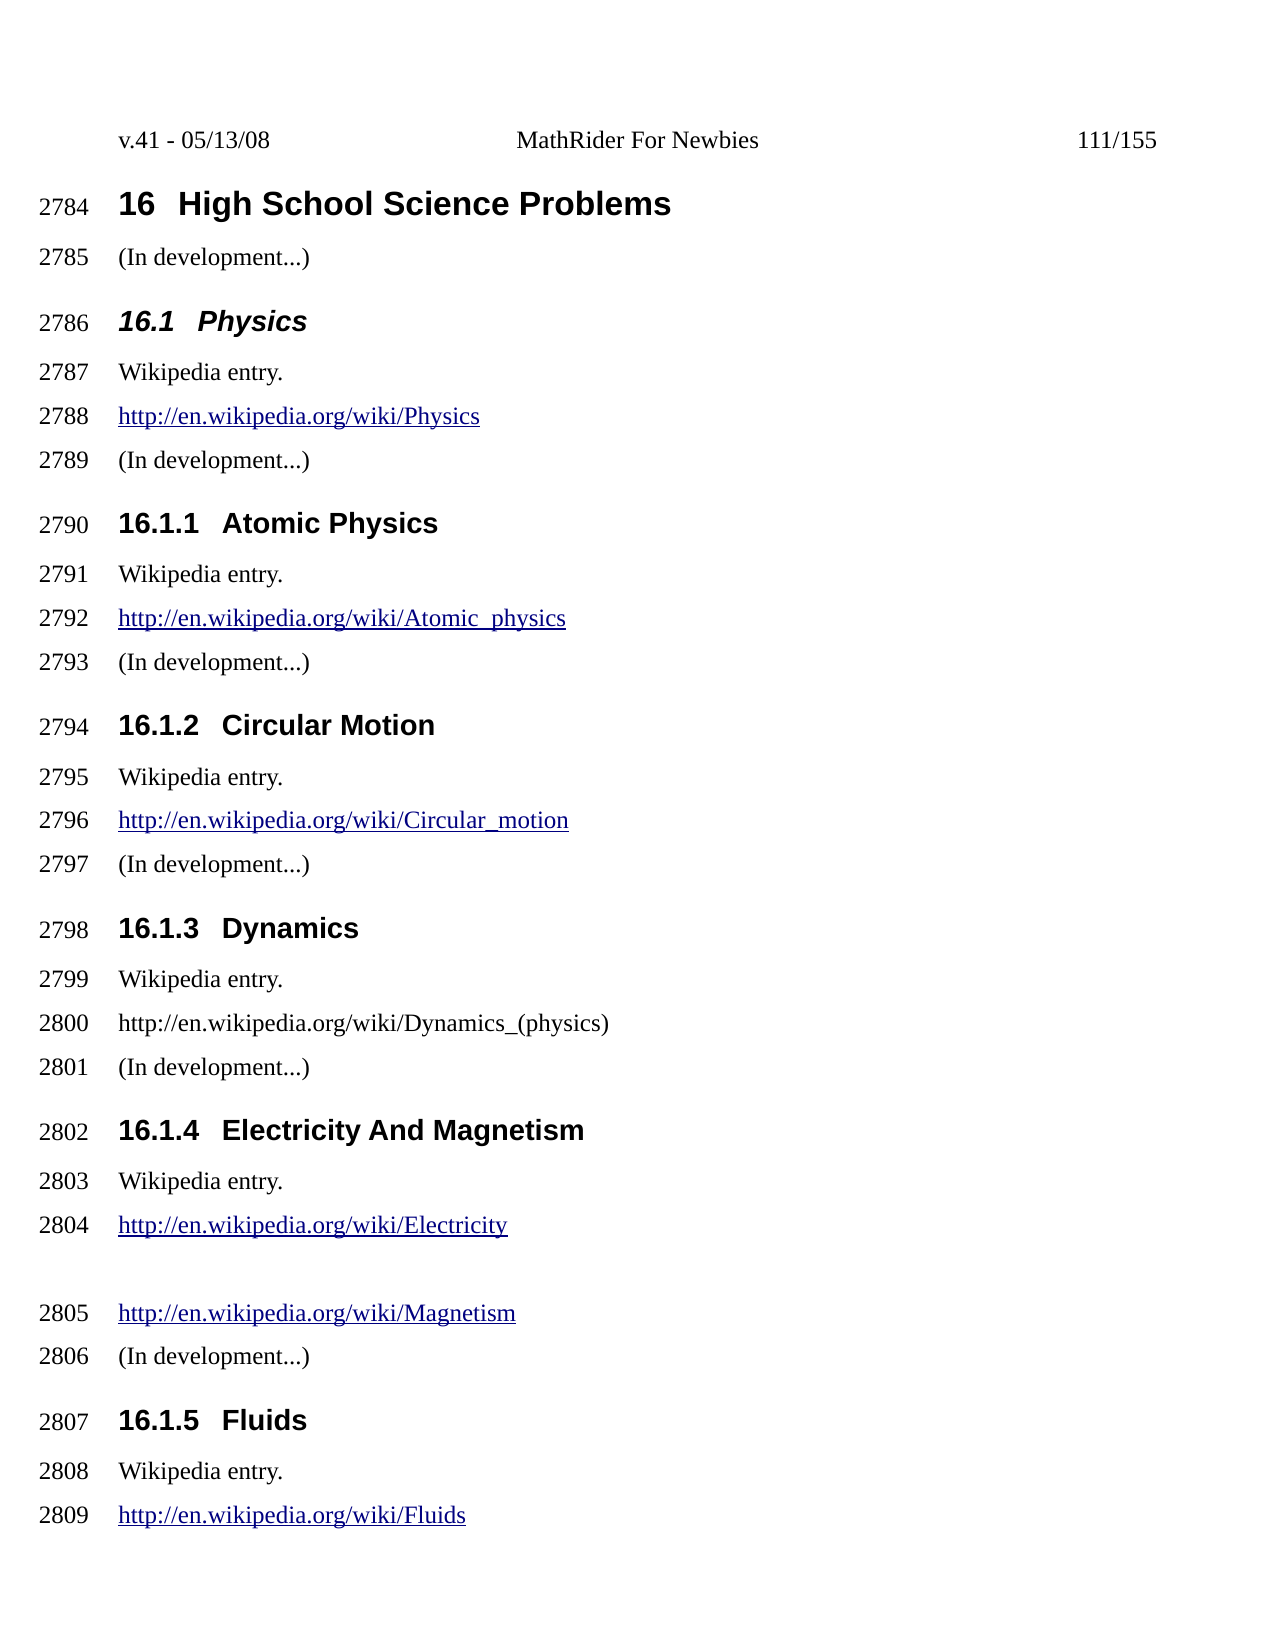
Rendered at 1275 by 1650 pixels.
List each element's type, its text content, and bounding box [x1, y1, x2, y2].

subtitle Circular Motion [118, 708, 1157, 742]
text Wikipedia entry. [118, 762, 1157, 791]
subtitle Fluids [118, 1403, 1157, 1436]
subtitle Atomic Physics [118, 506, 1157, 539]
text Wikipedia entry. [118, 357, 1157, 386]
subtitle Electricity And Magnetism [118, 1113, 1157, 1146]
text Wikipedia entry. [118, 1166, 1157, 1195]
text (In development...) [118, 1341, 1157, 1370]
text Wikipedia entry. [118, 1456, 1157, 1485]
text http://en.wikipedia.org/wiki/Dynamics_(physics) [118, 1008, 1157, 1037]
subtitle High School Science Problems [118, 184, 1157, 222]
text http://en.wikipedia.org/wiki/Magnetism [118, 1298, 1157, 1326]
text http://en.wikipedia.org/wiki/Atomic_physics [118, 603, 1157, 632]
text Wikipedia entry. [118, 964, 1157, 993]
text http://en.wikipedia.org/wiki/Circular_motion [118, 806, 1157, 834]
text http://en.wikipedia.org/wiki/Physics [118, 401, 1157, 430]
text http://en.wikipedia.org/wiki/Fluids [118, 1500, 1157, 1529]
text (In development...) [118, 445, 1157, 473]
text (In development...) [118, 242, 1157, 271]
text (In development...) [118, 1052, 1157, 1080]
subtitle Physics [118, 304, 1157, 337]
text (In development...) [118, 647, 1157, 676]
text (In development...) [118, 849, 1157, 878]
text http://en.wikipedia.org/wiki/Electricity [118, 1210, 1157, 1239]
subtitle Dynamics [118, 911, 1157, 944]
text Wikipedia entry. [118, 559, 1157, 588]
